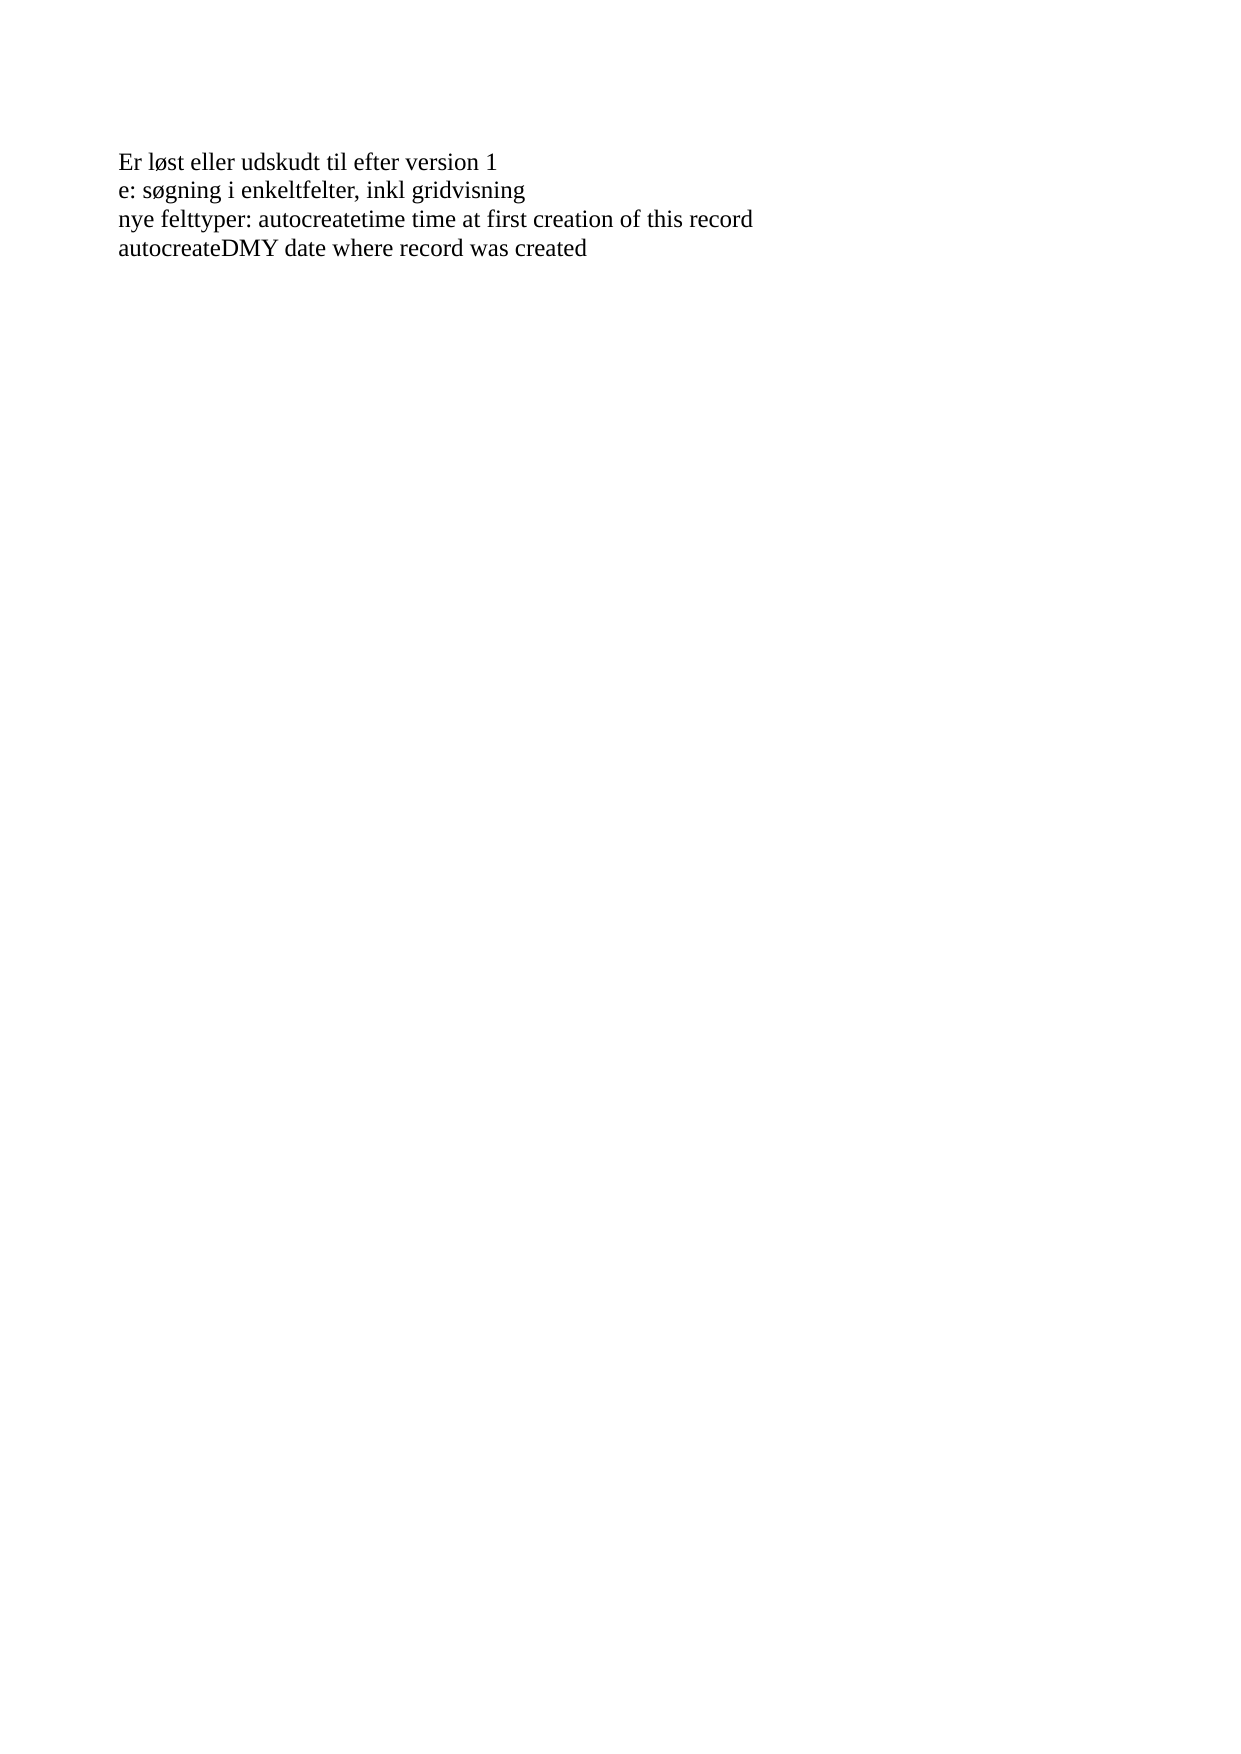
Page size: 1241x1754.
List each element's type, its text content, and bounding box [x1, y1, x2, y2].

text Er løst eller udskudt til efter version 1 [118, 147, 1122, 176]
text e: søgning i enkeltfelter, inkl gridvisning [118, 176, 1122, 204]
text nye felttyper: autocreatetime time at first creation of this record autocreateDMY date where record was created [118, 204, 1122, 262]
